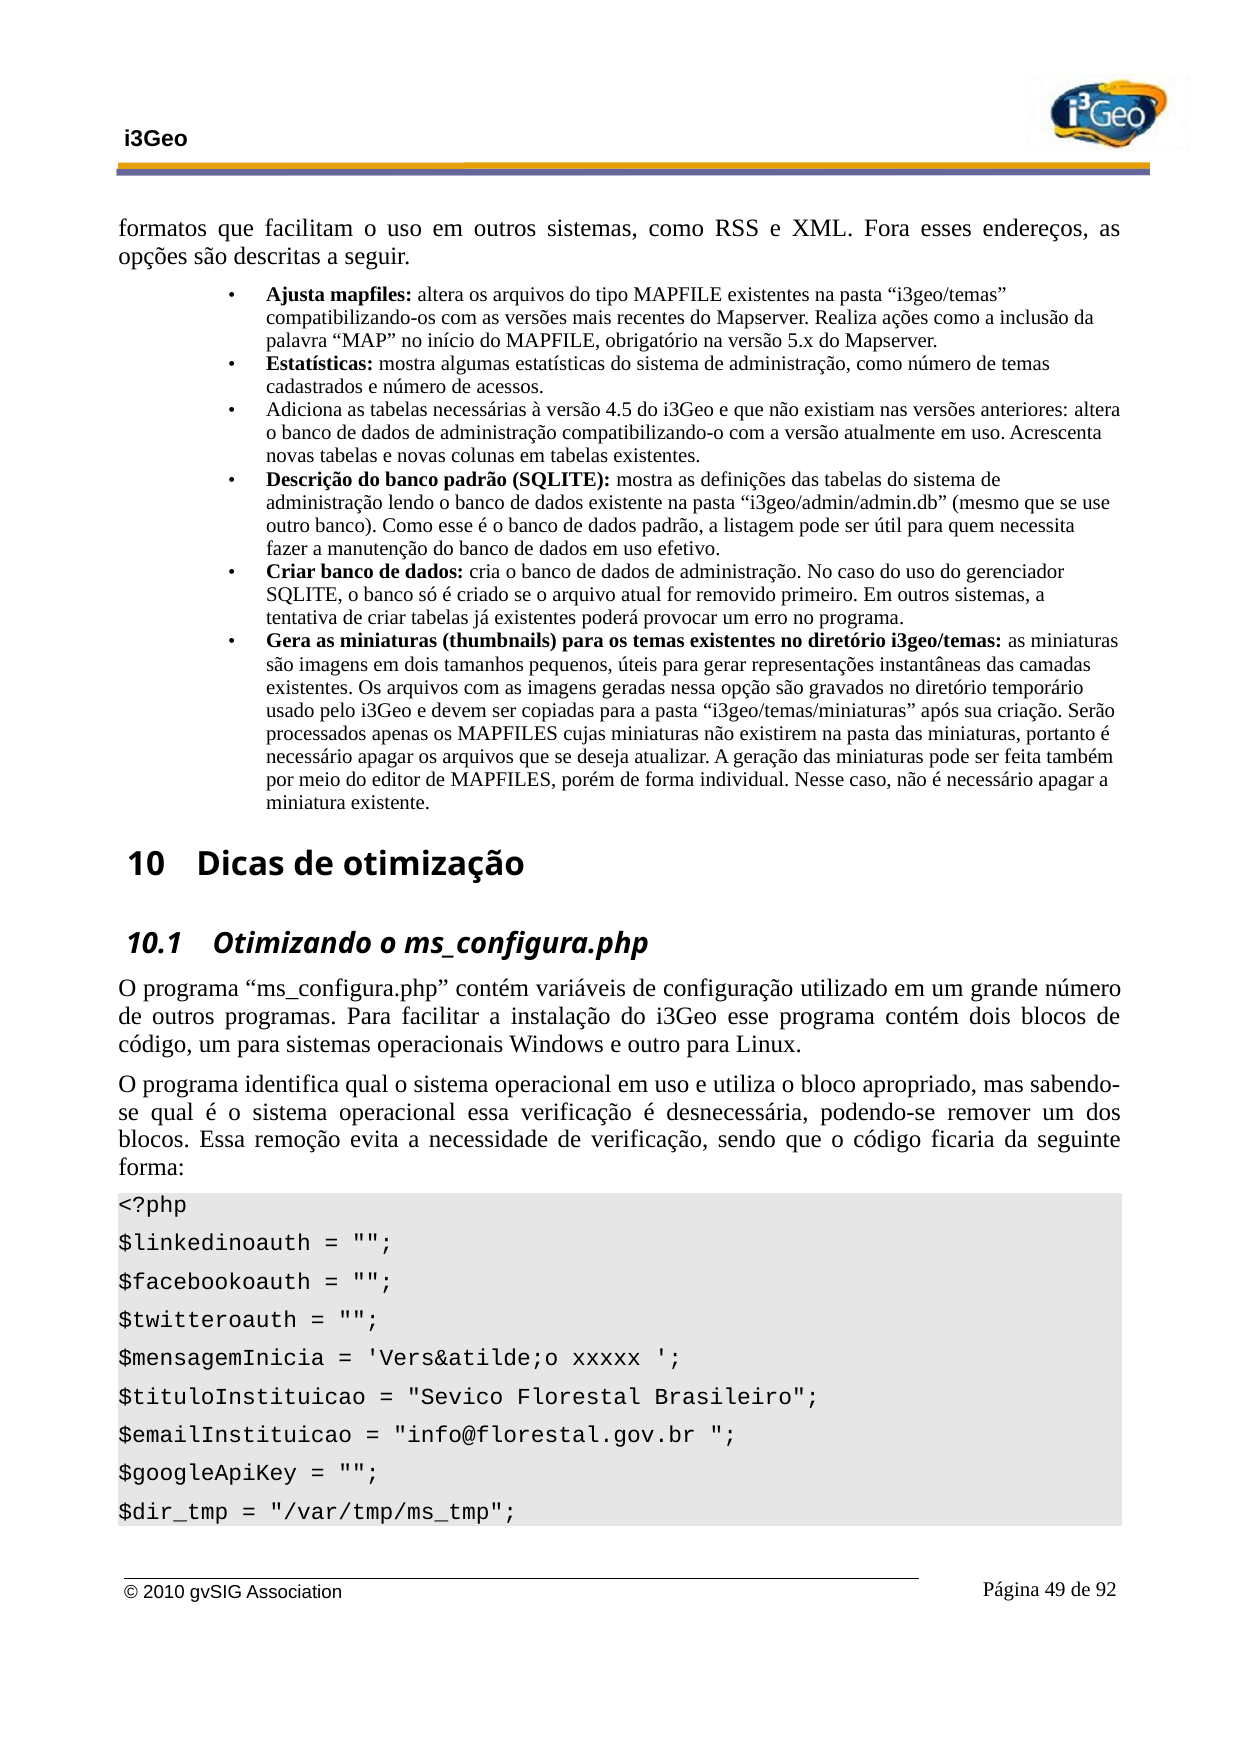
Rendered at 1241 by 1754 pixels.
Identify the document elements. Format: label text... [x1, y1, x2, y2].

picture [1025, 74, 1191, 151]
text $googleApiKey = ""; [118, 1462, 1122, 1488]
list Descrição do banco padrão (SQLITE): mostra as definições das tabelas do sistema de administração lendo o banco de dados existente na pasta “i3geo/admin/admin.db” (mesmo que se use outro banco). Como esse é o banco de dados padrão, a listagem pode ser útil para quem necessita fazer a manutenção do banco de dados em uso efetivo. [228, 467, 1122, 560]
text $mensagemInicia = 'Vers&atilde;o xxxxx '; [118, 1347, 1122, 1373]
list Adiciona as tabelas necessárias à versão 4.5 do i3Geo e que não existiam nas versões anteriores: altera o banco de dados de administração compatibilizando-o com a versão atualmente em uso. Acrescenta novas tabelas e novas colunas em tabelas existentes. [228, 398, 1122, 467]
text $tituloInstituicao = "Sevico Florestal Brasileiro"; [118, 1385, 1122, 1411]
text formatos que facilitam o uso em outros sistemas, como RSS e XML. Fora esses endereços, as opções são descritas a seguir. [118, 214, 1122, 270]
list Ajusta mapfiles: altera os arquivos do tipo MAPFILE existentes na pasta “i3geo/temas” compatibilizando-os com as versões mais recentes do Mapserver. Realiza ações como a inclusão da palavra “MAP” no início do MAPFILE, obrigatório na versão 5.x do Mapserver. [228, 282, 1122, 352]
subtitle Otimizando o ms_configura.php [118, 922, 1122, 962]
text $linkedinoauth = ""; [118, 1232, 1122, 1258]
text <?php [118, 1193, 1122, 1219]
text O programa “ms_configura.php” contém variáveis de configuração utilizado em um grande número de outros programas. Para facilitar a instalação do i3Geo esse programa contém dois blocos de código, um para sistemas operacionais Windows e outro para Linux. [118, 974, 1122, 1057]
list Gera as miniaturas (thumbnails) para os temas existentes no diretório i3geo/temas: as miniaturas são imagens em dois tamanhos pequenos, úteis para gerar representações instantâneas das camadas existentes. Os arquivos com as imagens geradas nessa opção são gravados no diretório temporário usado pelo i3Geo e devem ser copiadas para a pasta “i3geo/temas/miniaturas” após sua criação. Serão processados apenas os MAPFILES cujas miniaturas não existirem na pasta das miniaturas, portanto é necessário apagar os arquivos que se deseja atualizar. A geração das miniaturas pode ser feita também por meio do editor de MAPFILES, porém de forma individual. Nesse caso, não é necessário apagar a miniatura existente. [228, 629, 1122, 814]
list Criar banco de dados: cria o banco de dados de administração. No caso do uso do gerenciador SQLITE, o banco só é criado se o arquivo atual for removido primeiro. Em outros sistemas, a tentativa de criar tabelas já existentes poderá provocar um erro no programa. [228, 560, 1122, 629]
text O programa identifica qual o sistema operacional em uso e utiliza o bloco apropriado, mas sabendo-se qual é o sistema operacional essa verificação é desnecessária, podendo-se remover um dos blocos. Essa remoção evita a necessidade de verificação, sendo que o código ficaria da seguinte forma: [118, 1070, 1122, 1181]
text $dir_tmp = "/var/tmp/ms_tmp"; [118, 1500, 1122, 1526]
text $twitteroauth = ""; [118, 1308, 1122, 1334]
text $emailInstituicao = "info@florestal.gov.br "; [118, 1423, 1122, 1449]
subtitle Dicas de otimização [118, 839, 1122, 885]
list Estatísticas: mostra algumas estatísticas do sistema de administração, como número de temas cadastrados e número de acessos. [228, 352, 1122, 398]
text $facebookoauth = ""; [118, 1270, 1122, 1296]
